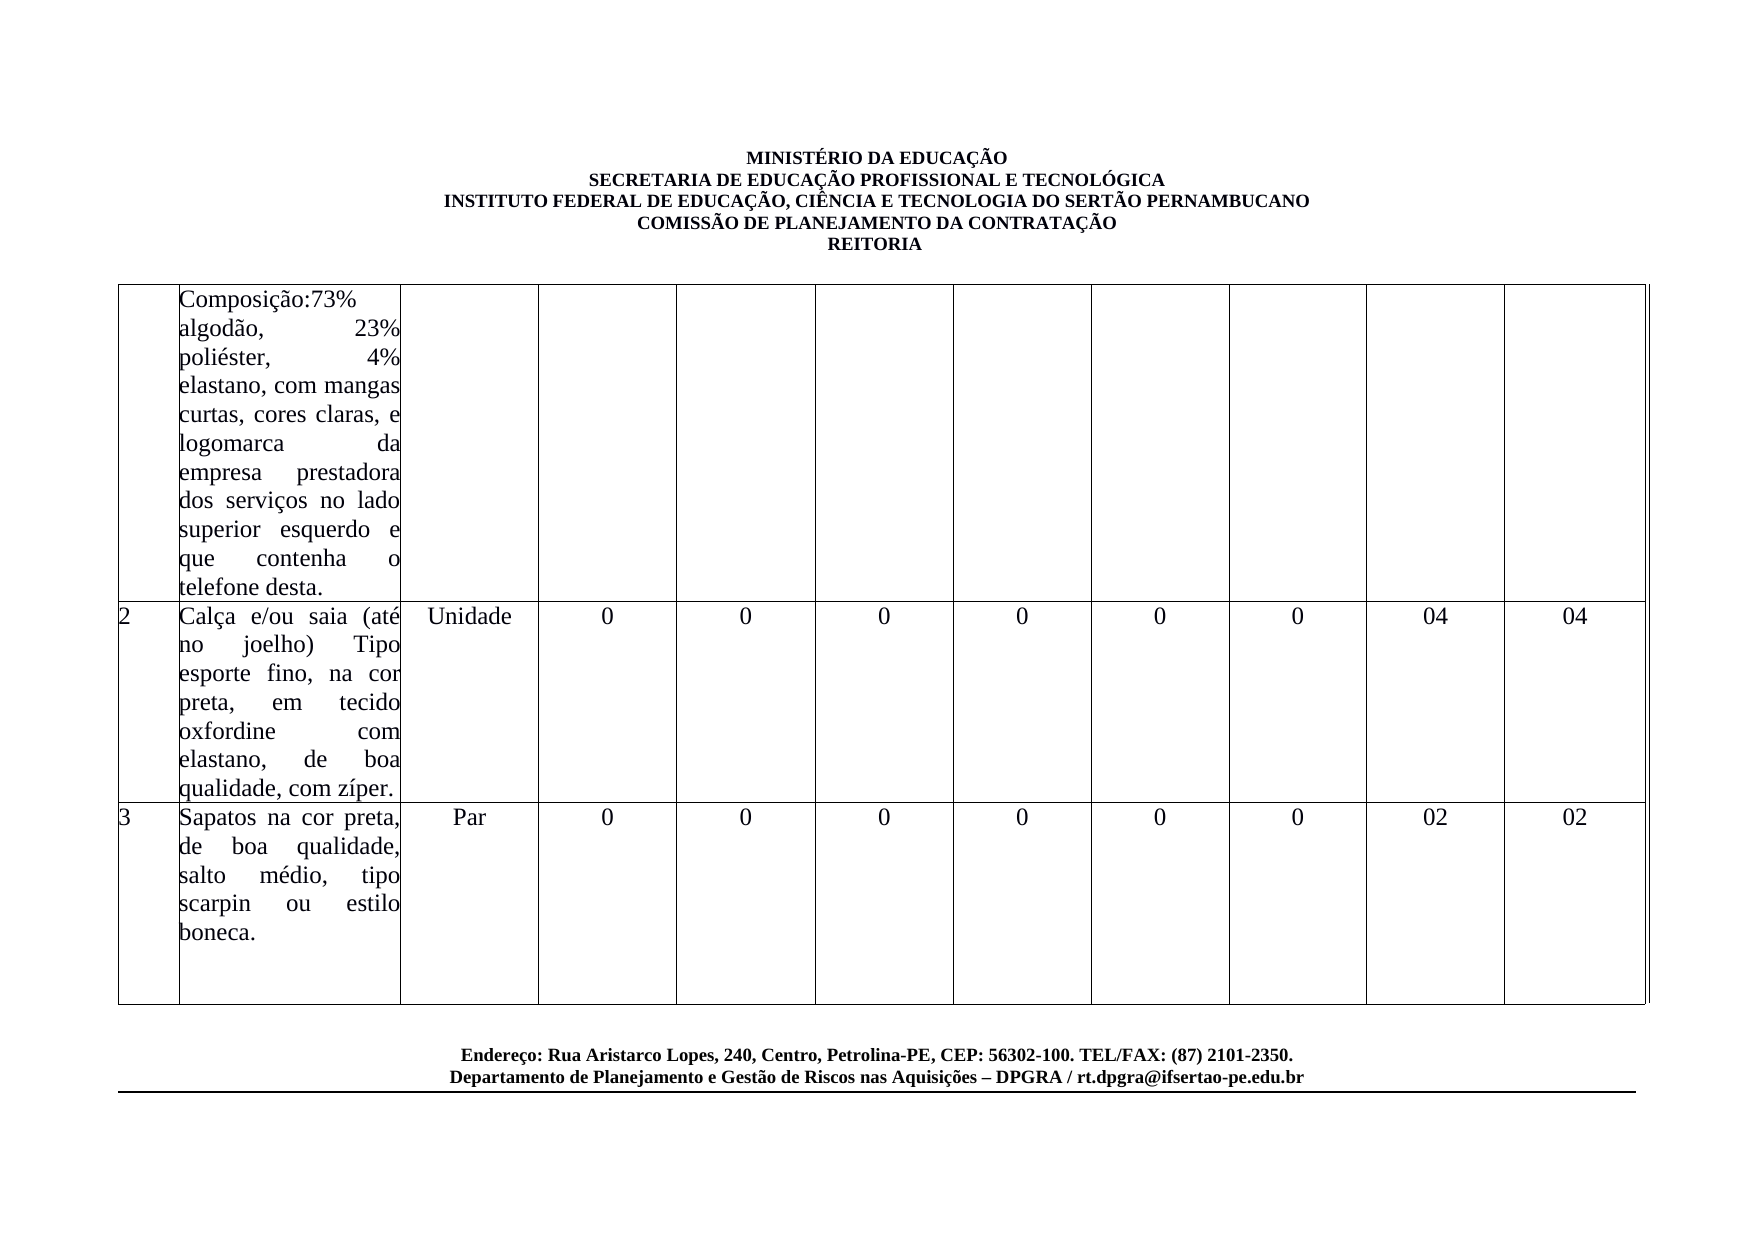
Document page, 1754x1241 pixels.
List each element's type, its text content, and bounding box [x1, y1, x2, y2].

table_cell Calça e/ou saia (até no joelho) Tipo esporte fino, na cor preta, em tecido oxfordine com elastano, de boa qualidade, com zíper. [180, 602, 400, 802]
table_cell 0 [1230, 803, 1366, 1003]
table_cell 0 [539, 803, 676, 1003]
table_cell 2 [119, 602, 179, 802]
table_cell 0 [816, 602, 953, 802]
table_cell [1650, 802, 1664, 1003]
table_cell [816, 285, 953, 601]
table_cell 04 [1505, 602, 1645, 802]
table_cell 02 [1367, 803, 1504, 1003]
table_cell [954, 285, 1091, 601]
table_cell 0 [539, 602, 676, 802]
table_cell 0 [1092, 602, 1229, 802]
table_cell 0 [677, 602, 815, 802]
table_cell [1505, 285, 1645, 601]
table_cell Unidade [401, 602, 538, 802]
table_cell [1650, 284, 1664, 601]
table_cell [677, 285, 815, 601]
table_cell 0 [1230, 602, 1366, 802]
table_cell [1230, 285, 1366, 601]
table_cell Composição:73% algodão, 23% poliéster, 4% elastano, com mangas curtas, cores claras, e logomarca da empresa prestadora dos serviços no lado superior esquerdo e que contenha o telefone desta. [180, 285, 400, 601]
table_cell 02 [1505, 803, 1645, 1003]
table_cell Par [401, 803, 538, 1003]
table_cell 0 [954, 803, 1091, 1003]
table_cell [1092, 285, 1229, 601]
table_cell [1367, 285, 1504, 601]
table_cell [401, 285, 538, 601]
table_cell 0 [677, 803, 815, 1003]
table_cell 04 [1367, 602, 1504, 802]
table_cell 0 [816, 803, 953, 1003]
table_cell [119, 285, 179, 601]
table_cell 0 [954, 602, 1091, 802]
table_cell 3 [119, 803, 179, 1003]
table_cell [539, 285, 676, 601]
table_cell Sapatos na cor preta, de boa qualidade, salto médio, tipo scarpin ou estilo boneca. [180, 803, 400, 1003]
table_cell 0 [1092, 803, 1229, 1003]
table_cell [1650, 601, 1664, 802]
